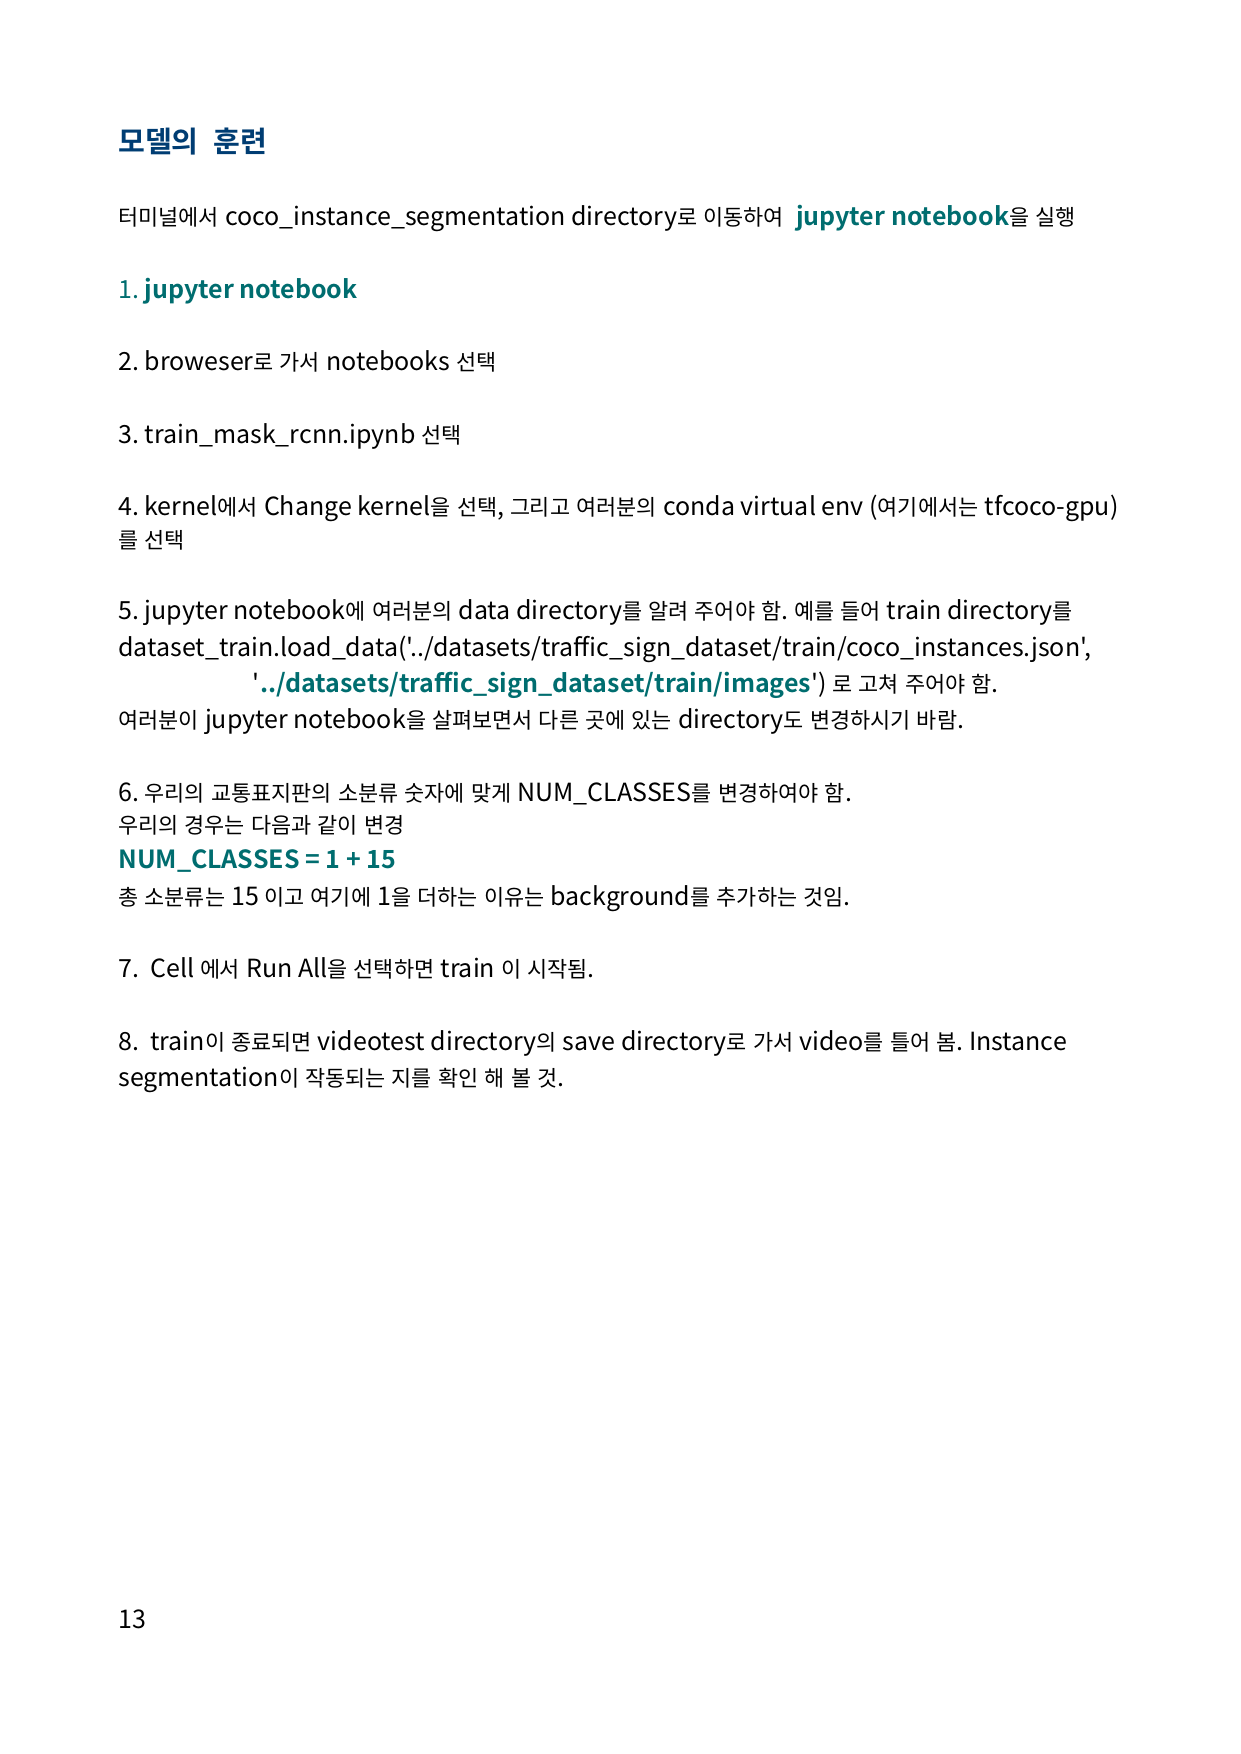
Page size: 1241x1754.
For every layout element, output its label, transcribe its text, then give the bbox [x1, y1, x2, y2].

text 모델의 훈련 [118, 118, 1122, 160]
text 3. train_mask_rcnn.ipynb 선택 [118, 414, 1122, 450]
text 4. kernel에서 Change kernel을 선택, 그리고 여러분의 conda virtual env (여기에서는 tfcoco-gpu)를 선택 [118, 487, 1122, 554]
text 1. jupyter notebook [118, 269, 1122, 305]
text 터미널에서 coco_instance_segmentation directory로 이동하여 jupyter notebook을 실행 [118, 197, 1122, 233]
text 총 소분류는 15 이고 여기에 1을 더하는 이유는 background를 추가하는 것임. [118, 876, 1122, 912]
text 여러분이 jupyter notebook을 살펴보면서 다른 곳에 있는 directory도 변경하시기 바람. [118, 699, 1122, 736]
text 2. broweser로 가서 notebooks 선택 [118, 342, 1122, 378]
text 5. jupyter notebook에 여러분의 data directory를 알려 주어야 함. 예를 들어 train directory를 dataset_train.load_data('../datasets/traffic_sign_dataset/train/coco_instances.json', [118, 591, 1122, 663]
text 8. train이 종료되면 videotest directory의 save directory로 가서 video를 틀어 봄. Instance segmentation이 작동되는 지를 확인 해 볼 것. [118, 1021, 1122, 1094]
text NUM_CLASSES = 1 + 15 [118, 840, 1122, 876]
text 우리의 경우는 다음과 같이 변경 [118, 808, 1122, 840]
text 7. Cell 에서 Run All을 선택하면 train 이 시작됨. [118, 949, 1122, 985]
text 6. 우리의 교통표지판의 소분류 숫자에 맞게 NUM_CLASSES를 변경하여야 함. [118, 772, 1122, 808]
text '../datasets/traffic_sign_dataset/train/images') 로 고쳐 주어야 함. [118, 663, 1122, 699]
